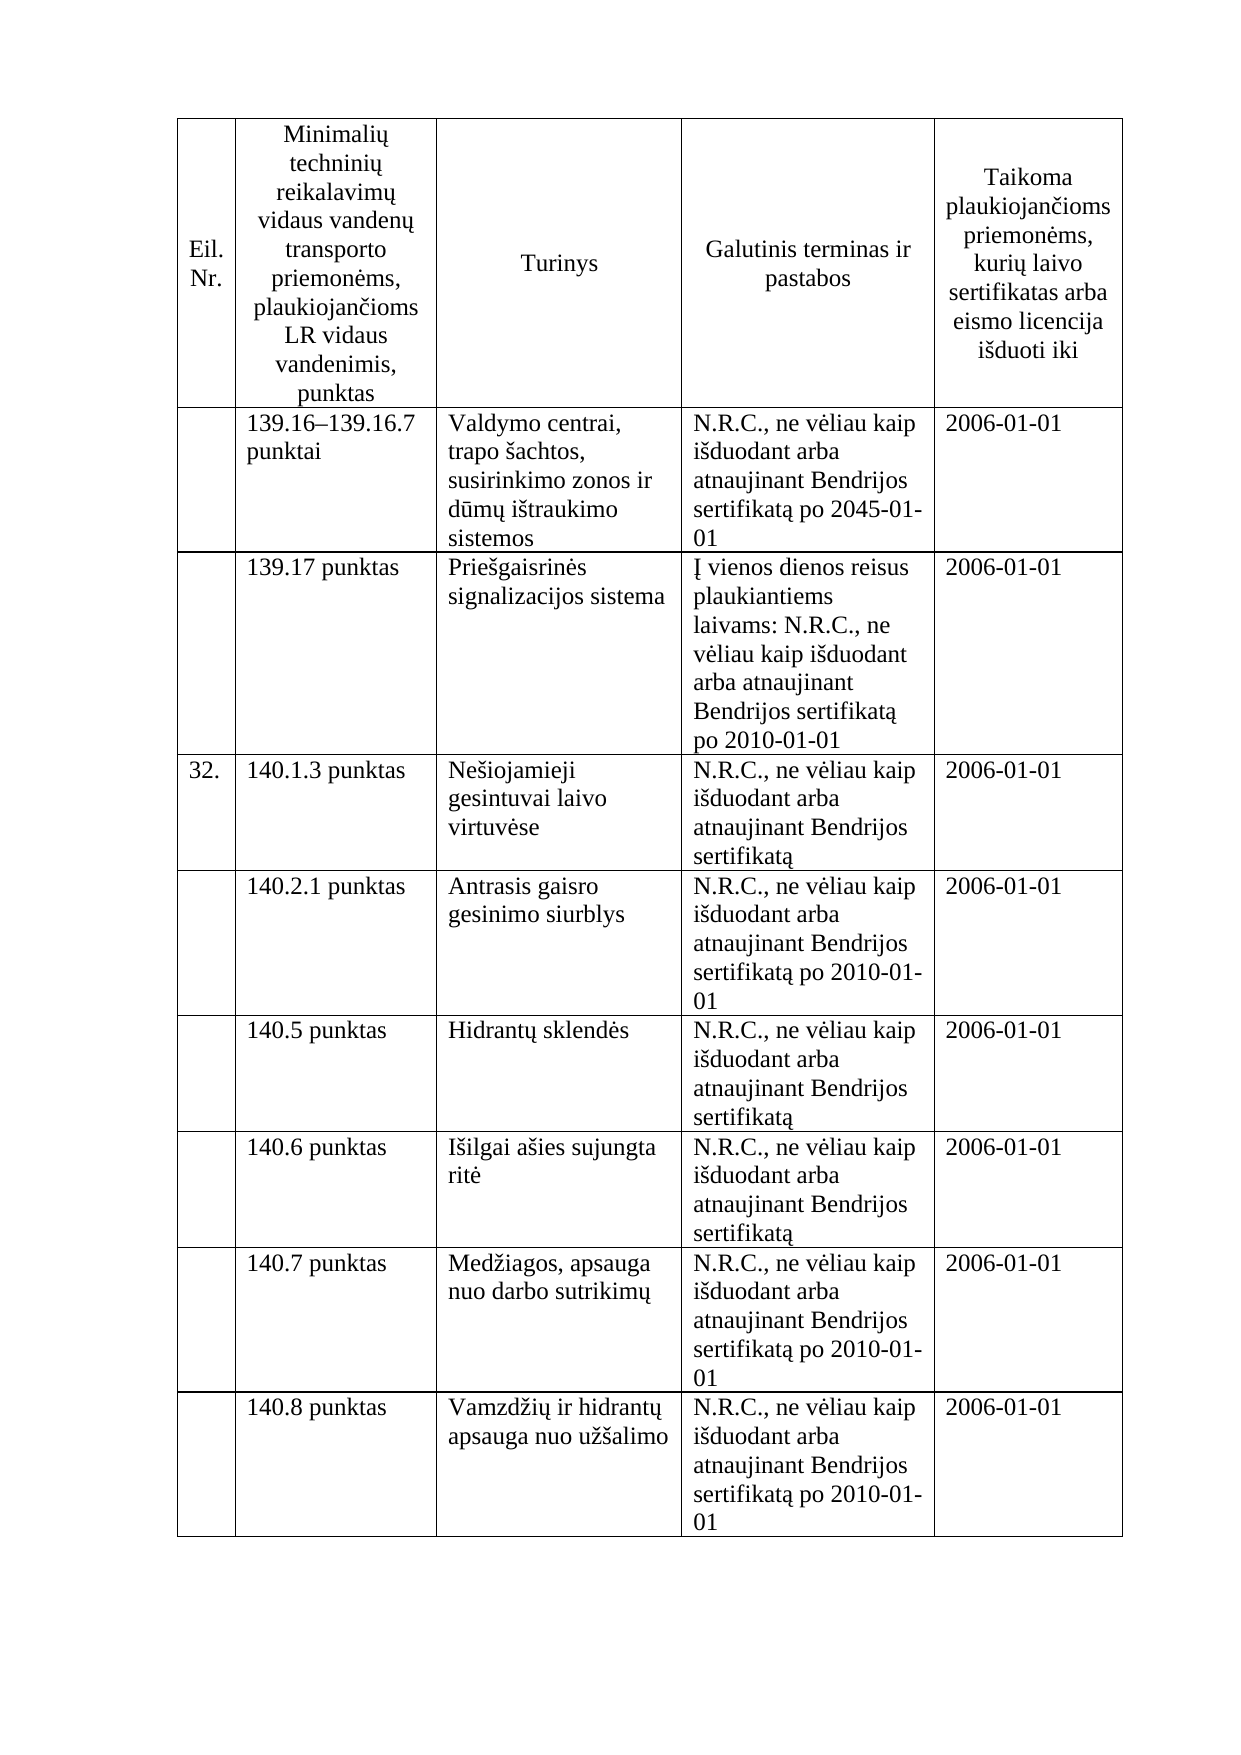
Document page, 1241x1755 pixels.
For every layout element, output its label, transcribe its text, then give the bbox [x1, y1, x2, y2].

table_cell 140.7 punktas [236, 1248, 436, 1391]
table_cell [178, 408, 235, 551]
table_cell 140.1.3 punktas [236, 755, 436, 870]
table_cell N.R.C., ne vėliau kaip išduodant arba atnaujinant Bendrijos sertifikatą [682, 1132, 934, 1247]
table_cell Hidrantų sklendės [437, 1016, 681, 1131]
table_cell Išilgai ašies sujungta ritė [437, 1132, 681, 1247]
table_cell 2006-01-01 [935, 1393, 1122, 1536]
table_header Turinys [437, 119, 681, 407]
table_cell 139.17 punktas [236, 553, 436, 754]
table_cell 2006-01-01 [935, 871, 1122, 1014]
table_cell Nešiojamieji gesintuvai laivo virtuvėse [437, 755, 681, 870]
table_cell [178, 1016, 235, 1131]
table_cell Vamzdžių ir hidrantų apsauga nuo užšalimo [437, 1393, 681, 1536]
table_cell N.R.C., ne vėliau kaip išduodant arba atnaujinant Bendrijos sertifikatą po 2010-01-01 [682, 1248, 934, 1391]
table_cell 32. [178, 755, 235, 870]
table_header Galutinis terminas ir pastabos [682, 119, 934, 407]
table_cell 2006-01-01 [935, 1016, 1122, 1131]
table_cell 2006-01-01 [935, 1132, 1122, 1247]
table_cell Antrasis gaisro gesinimo siurblys [437, 871, 681, 1014]
table_cell 2006-01-01 [935, 553, 1122, 754]
table_cell Medžiagos, apsauga nuo darbo sutrikimų [437, 1248, 681, 1391]
table_cell 140.5 punktas [236, 1016, 436, 1131]
table_cell [178, 1132, 235, 1247]
table_cell Valdymo centrai, trapo šachtos, susirinkimo zonos ir dūmų ištraukimo sistemos [437, 408, 681, 551]
table_cell N.R.C., ne vėliau kaip išduodant arba atnaujinant Bendrijos sertifikatą [682, 755, 934, 870]
table_cell 140.6 punktas [236, 1132, 436, 1247]
table_header Minimalių techninių reikalavimų vidaus vandenų transporto priemonėms, plaukiojančioms LR vidaus vandenimis, punktas [236, 119, 436, 407]
table_cell Priešgaisrinės signalizacijos sistema [437, 553, 681, 754]
table_cell 139.16–139.16.7 punktai [236, 408, 436, 551]
table_cell [178, 553, 235, 754]
table_cell 140.2.1 punktas [236, 871, 436, 1014]
table_cell 2006-01-01 [935, 408, 1122, 551]
table_header Taikoma plaukiojančioms priemonėms, kurių laivo sertifikatas arba eismo licencija išduoti iki [935, 119, 1122, 407]
table_cell 2006-01-01 [935, 1248, 1122, 1391]
table_cell [178, 1393, 235, 1536]
table_cell [178, 871, 235, 1014]
table_header Eil. Nr. [178, 119, 235, 407]
table_cell Į vienos dienos reisus plaukiantiems laivams: N.R.C., ne vėliau kaip išduodant arba atnaujinant Bendrijos sertifikatą po 2010-01-01 [682, 553, 934, 754]
table_cell N.R.C., ne vėliau kaip išduodant arba atnaujinant Bendrijos sertifikatą [682, 1016, 934, 1131]
table_cell N.R.C., ne vėliau kaip išduodant arba atnaujinant Bendrijos sertifikatą po 2010-01-01 [682, 1393, 934, 1536]
table_cell N.R.C., ne vėliau kaip išduodant arba atnaujinant Bendrijos sertifikatą po 2010-01-01 [682, 871, 934, 1014]
table_cell 140.8 punktas [236, 1393, 436, 1536]
table_cell N.R.C., ne vėliau kaip išduodant arba atnaujinant Bendrijos sertifikatą po 2045-01-01 [682, 408, 934, 551]
table_cell 2006-01-01 [935, 755, 1122, 870]
table_cell [178, 1248, 235, 1391]
